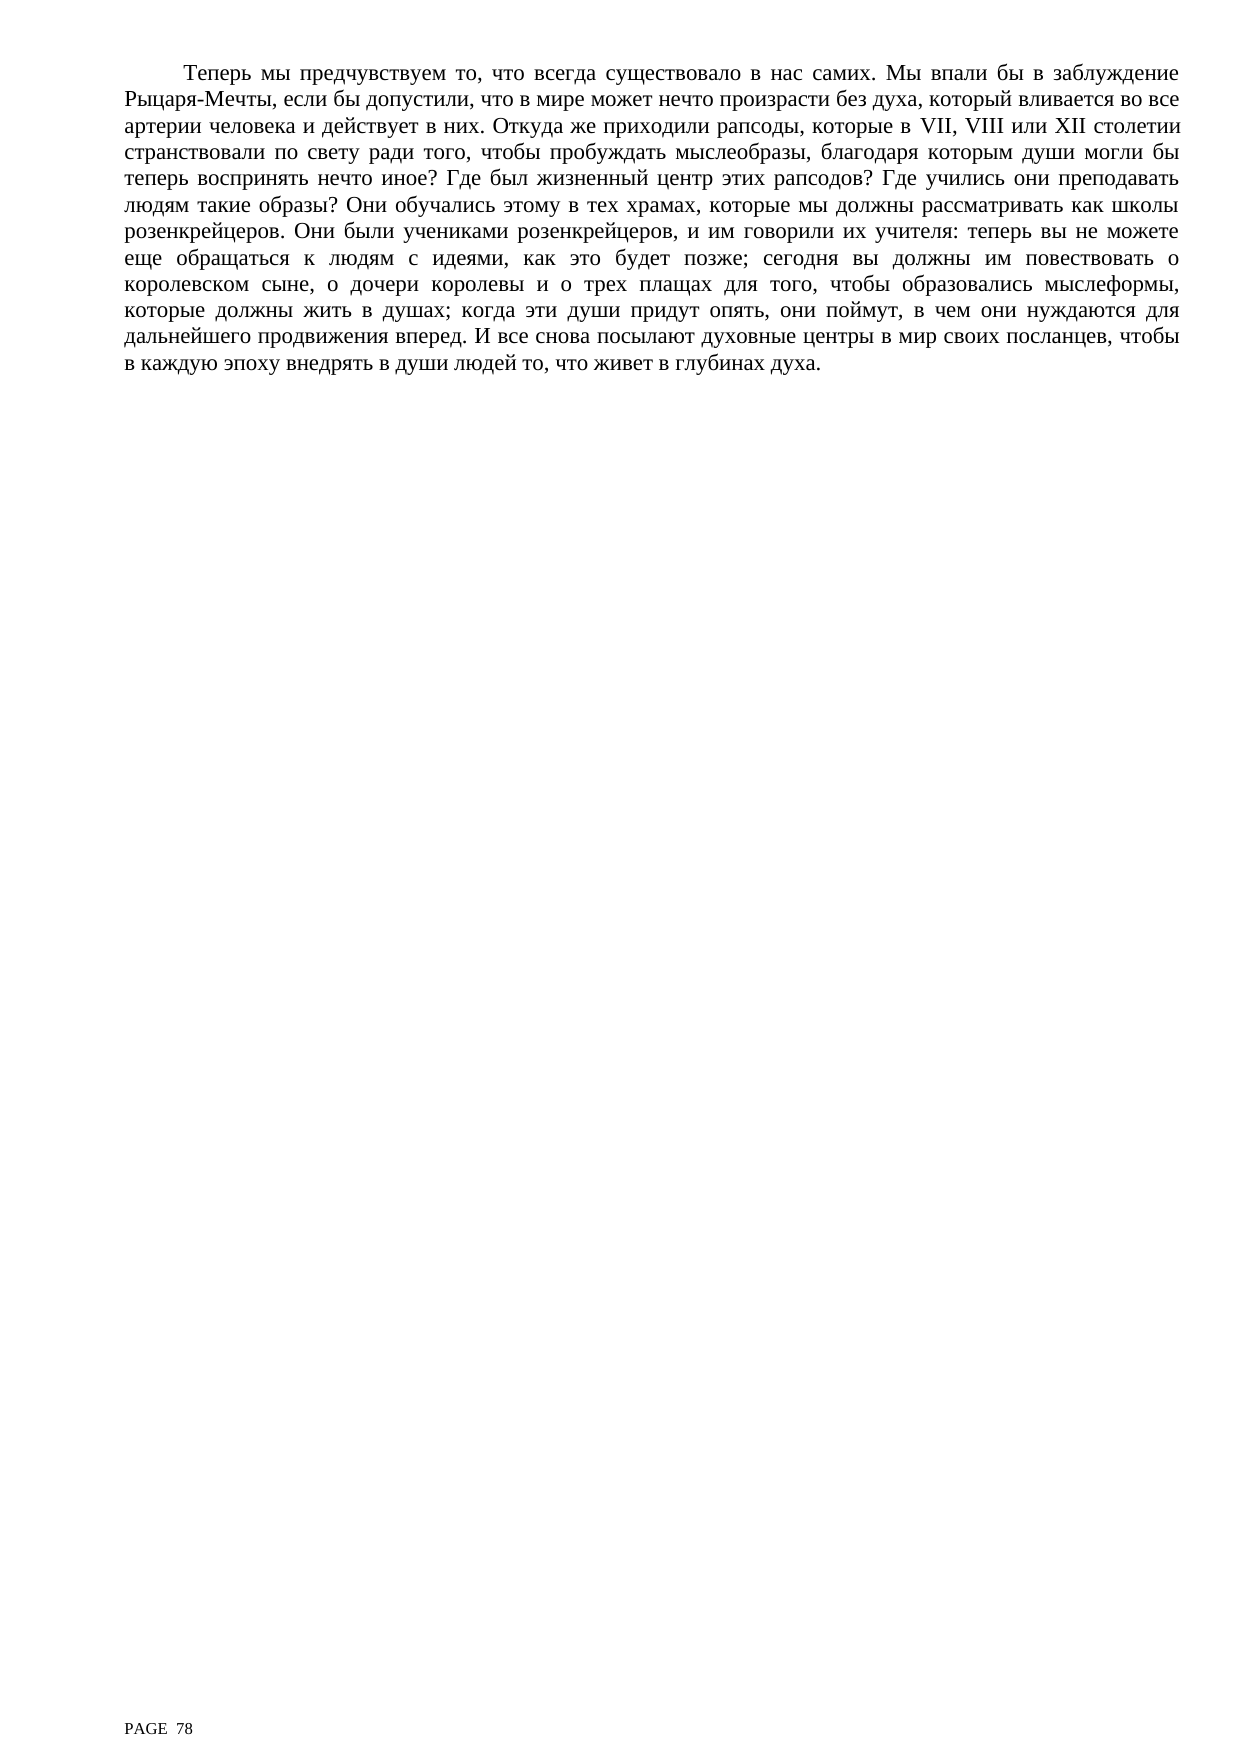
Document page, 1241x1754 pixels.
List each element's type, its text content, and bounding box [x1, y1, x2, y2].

text Теперь мы предчувствуем то, что всегда существовало в нас самих. Мы впали бы в заблуждение Рыцаря-Мечты, если бы допустили, что в мире может нечто произрасти без духа, который вливается во все артерии человека и действует в них. Откуда же приходили рапсоды, которые в VII, VIII или XII столетии странствовали по свету ради того, чтобы пробуждать мыслеобразы, благодаря которым души могли бы теперь воспринять нечто иное? Где был жизненный центр этих рапсодов? Где учились они преподавать людям такие образы? Они обучались этому в тех храмах, которые мы должны рассматривать как школы розенкрейцеров. Они были учениками розенкрейцеров, и им говорили их учителя: теперь вы не можете еще обращаться к людям с идеями, как это будет позже; сегодня вы должны им повествовать о королевском сыне, о дочери королевы и о трех плащах для того, чтобы образовались мыслеформы, которые должны жить в душах; когда эти души придут опять, они поймут, в чем они нуждаются для дальнейшего продвижения вперед. И все снова посылают духовные центры в мир своих посланцев, чтобы в каждую эпоху внедрять в души людей то, что живет в глубинах духа. [124, 59, 1181, 375]
